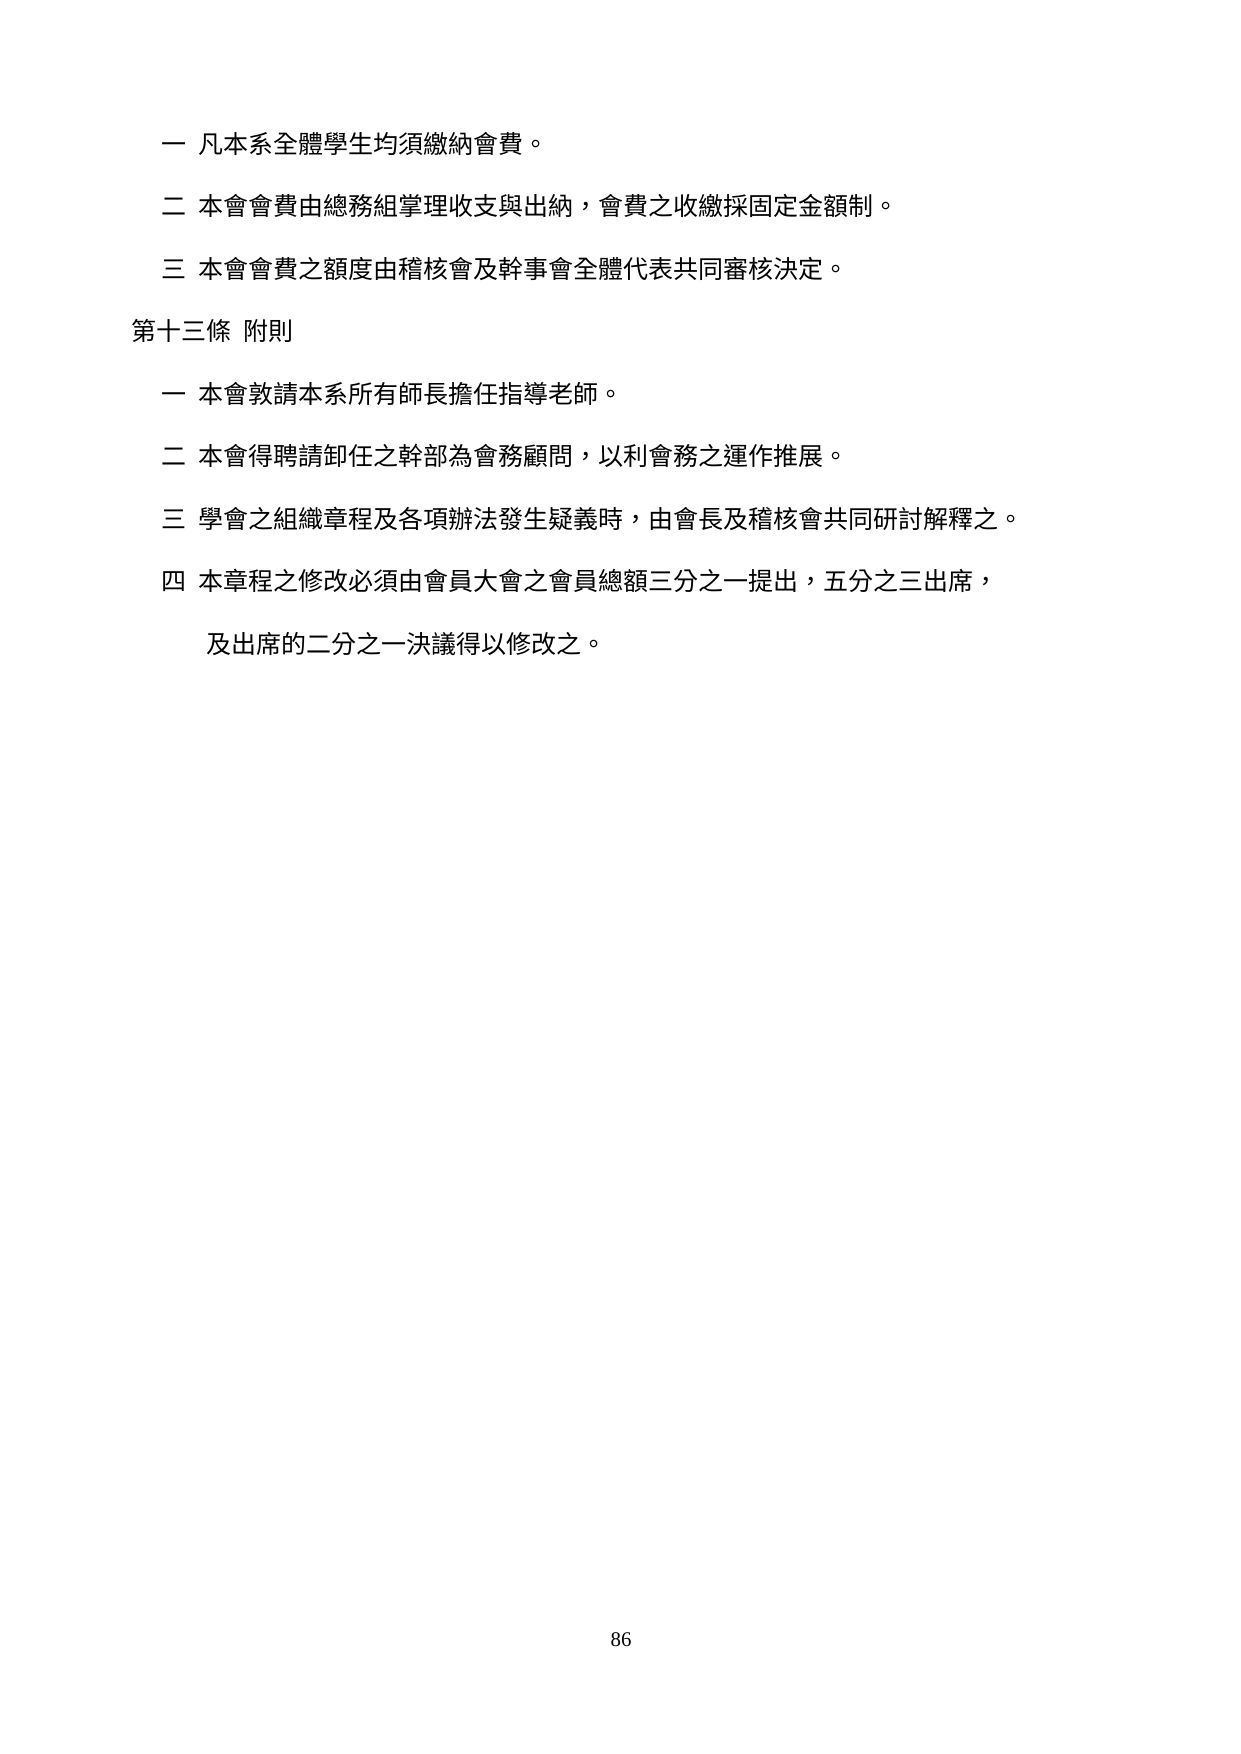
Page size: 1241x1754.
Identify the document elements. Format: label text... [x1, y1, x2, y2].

text 一 本會敦請本系所有師長擔任指導老師。 [131, 351, 1110, 413]
text 三 本會會費之額度由稽核會及幹事會全體代表共同審核決定。 [131, 226, 1110, 288]
text 一 凡本系全體學生均須繳納會費。 [131, 101, 1110, 163]
text 二 本會得聘請卸任之幹部為會務顧問，以利會務之運作推展。 [131, 413, 1110, 476]
text 四 本章程之修改必須由會員大會之會員總額三分之一提出，五分之三出席， [131, 538, 1110, 601]
text 及出席的二分之一決議得以修改之。 [131, 601, 1110, 663]
text 二 本會會費由總務組掌理收支與出納，會費之收繳採固定金額制。 [131, 163, 1110, 226]
text 三 學會之組織章程及各項辦法發生疑義時，由會長及稽核會共同研討解釋之。 [131, 476, 1110, 538]
text 第十三條 附則 [131, 288, 1110, 351]
